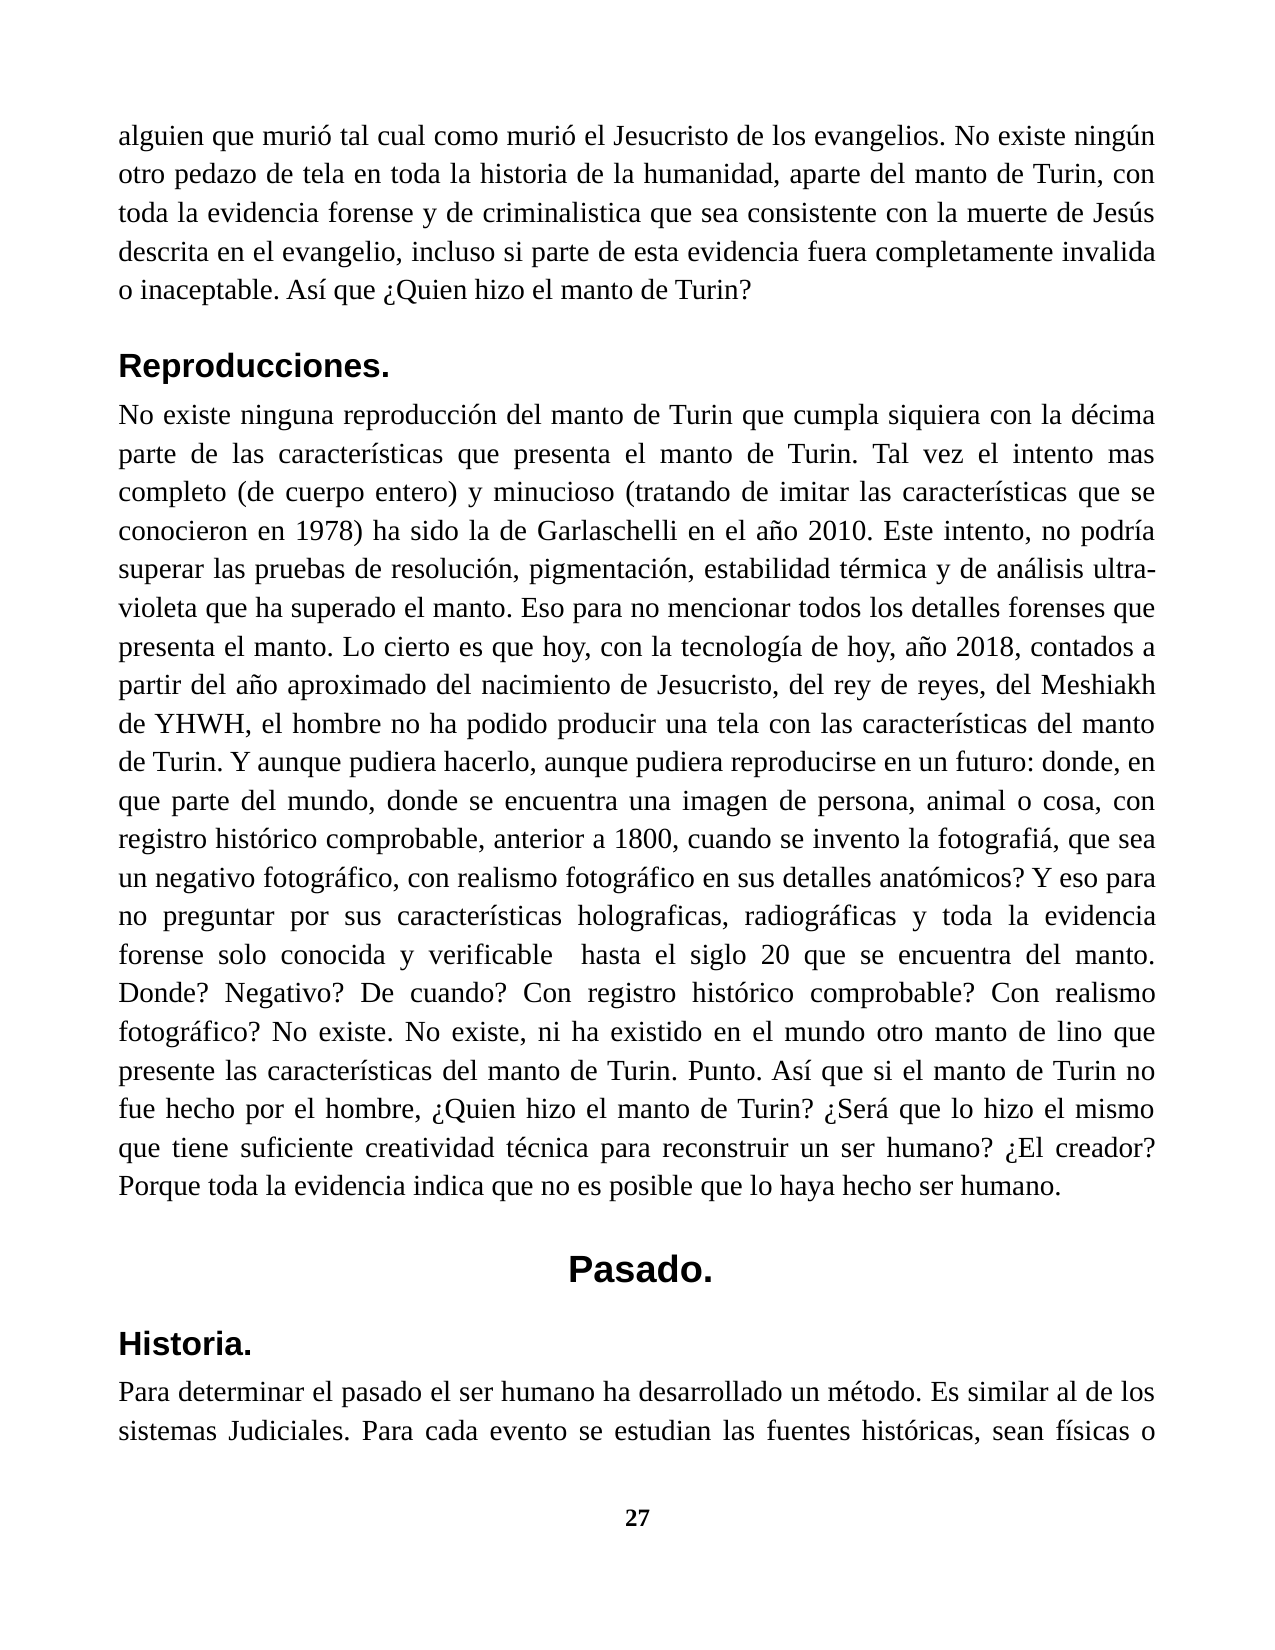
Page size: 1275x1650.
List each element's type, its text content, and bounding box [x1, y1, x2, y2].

text No existe ninguna reproducción del manto de Turin que cumpla siquiera con la décima parte de las características que presenta el manto de Turin. Tal vez el intento mas completo (de cuerpo entero) y minucioso (tratando de imitar las características que se conocieron en 1978) ha sido la de Garlaschelli en el año 2010. Este intento, no podría superar las pruebas de resolución, pigmentación, estabilidad térmica y de análisis ultra-violeta que ha superado el manto. Eso para no mencionar todos los detalles forenses que presenta el manto. Lo cierto es que hoy, con la tecnología de hoy, año 2018, contados a partir del año aproximado del nacimiento de Jesucristo, del rey de reyes, del Meshiakh de YHWH, el hombre no ha podido producir una tela con las características del manto de Turin. Y aunque pudiera hacerlo, aunque pudiera reproducirse en un futuro: donde, en que parte del mundo, donde se encuentra una imagen de persona, animal o cosa, con registro histórico comprobable, anterior a 1800, cuando se invento la fotografiá, que sea un negativo fotográfico, con realismo fotográfico en sus detalles anatómicos? Y eso para no preguntar por sus características holograficas, radiográficas y toda la evidencia forense solo conocida y verificable hasta el siglo 20 que se encuentra del manto. Donde? Negativo? De cuando? Con registro histórico comprobable? Con realismo fotográfico? No existe. No existe, ni ha existido en el mundo otro manto de lino que presente las características del manto de Turin. Punto. Así que si el manto de Turin no fue hecho por el hombre, ¿Quien hizo el manto de Turin? ¿Será que lo hizo el mismo que tiene suficiente creatividad técnica para reconstruir un ser humano? ¿El creador? Porque toda la evidencia indica que no es posible que lo haya hecho ser humano. [118, 397, 1157, 1202]
subtitle Historia. [118, 1323, 1157, 1362]
subtitle Pasado. [124, 1246, 1157, 1290]
text Para determinar el pasado el ser humano ha desarrollado un método. Es similar al de los sistemas Judiciales. Para cada evento se estudian las fuentes históricas, sean físicas o [118, 1374, 1157, 1447]
subtitle Reproducciones. [118, 346, 1157, 385]
text alguien que murió tal cual como murió el Jesucristo de los evangelios. No existe ningún otro pedazo de tela en toda la historia de la humanidad, aparte del manto de Turin, con toda la evidencia forense y de criminalistica que sea consistente con la muerte de Jesús descrita en el evangelio, incluso si parte de esta evidencia fuera completamente invalida o inaceptable. Así que ¿Quien hizo el manto de Turin? [118, 118, 1157, 306]
